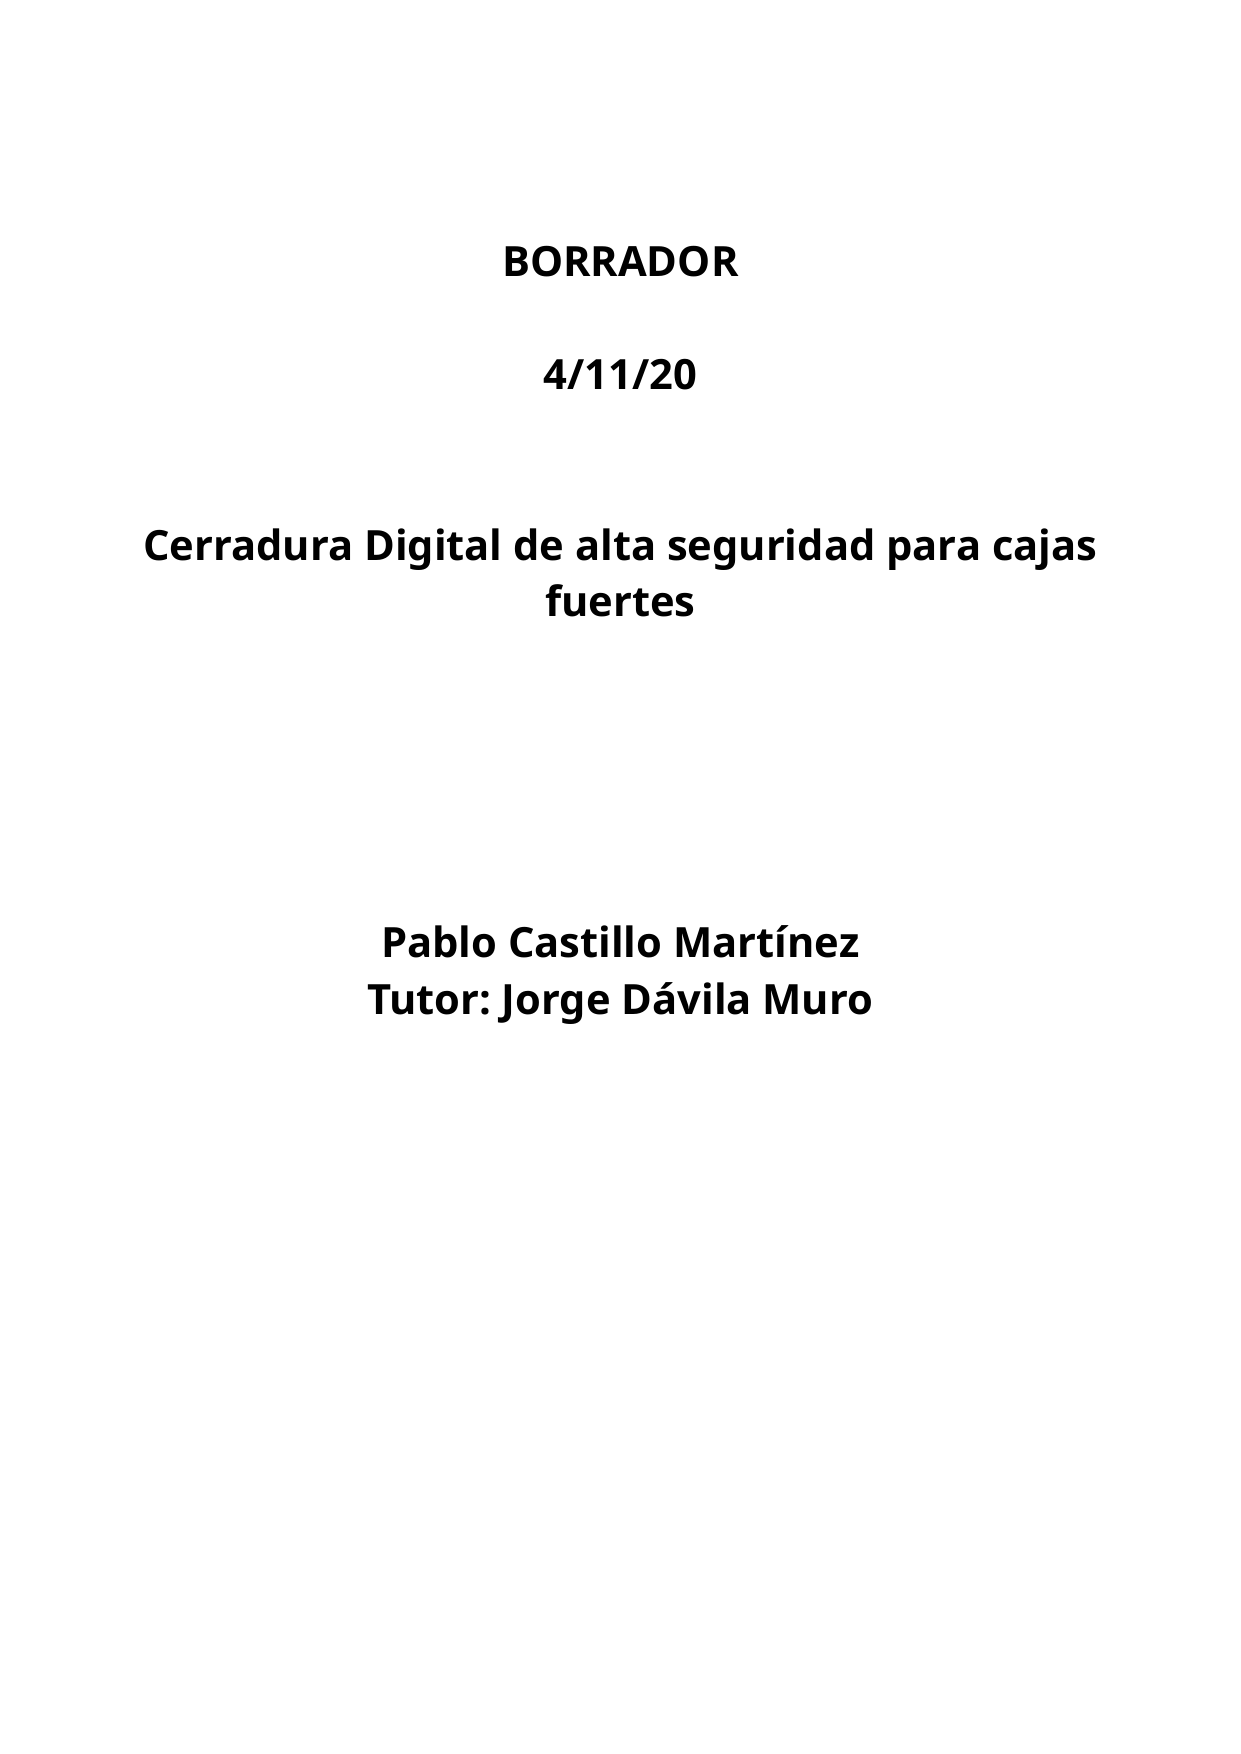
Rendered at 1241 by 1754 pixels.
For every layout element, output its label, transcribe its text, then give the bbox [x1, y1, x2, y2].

text Pablo Castillo Martínez [118, 913, 1122, 970]
text BORRADOR [118, 232, 1122, 288]
text Cerradura Digital de alta seguridad para cajas fuertes [118, 516, 1122, 629]
text Tutor: Jorge Dávila Muro [118, 970, 1122, 1026]
text 4/11/20 [118, 345, 1122, 402]
